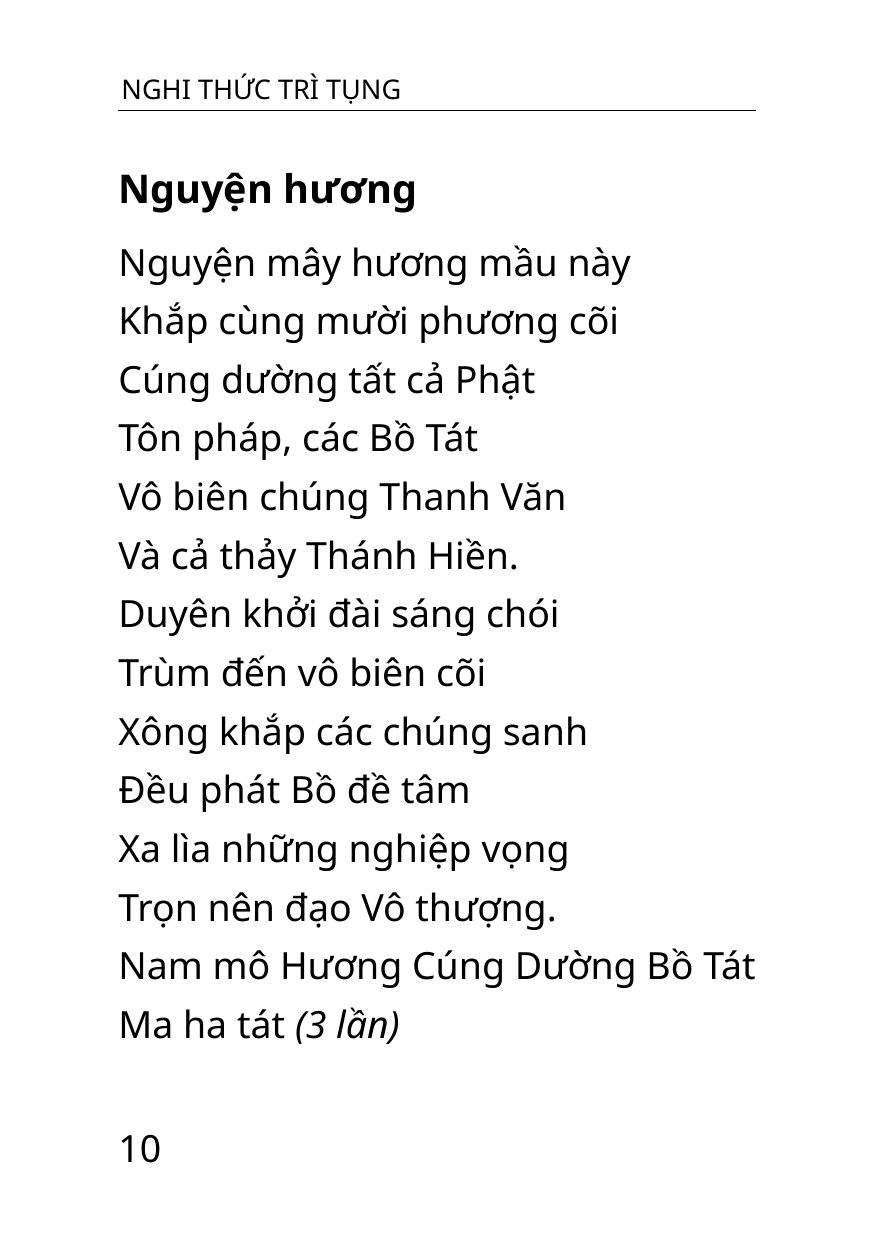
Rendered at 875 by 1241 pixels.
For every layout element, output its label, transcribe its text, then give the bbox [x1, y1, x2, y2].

text Và cả thảy Thánh Hiền. [118, 529, 756, 580]
text Nguyện mây hương mầu này [118, 236, 756, 287]
text Cúng dường tất cả Phật [118, 353, 756, 404]
text Trùm đến vô biên cõi [118, 646, 756, 697]
text Nam mô Hương Cúng Dường Bồ Tát Ma ha tát (3 lần) [118, 939, 756, 1049]
subtitle Nguyện hương [118, 161, 756, 215]
text Xa lìa những nghiệp vọng [118, 822, 756, 873]
text Khắp cùng mười phương cõi [118, 294, 756, 346]
text Xông khắp các chúng sanh [118, 705, 756, 756]
text Trọn nên đạo Vô thượng. [118, 881, 756, 932]
text Duyên khởi đài sáng chói [118, 588, 756, 639]
text Đều phát Bồ đề tâm [118, 764, 756, 815]
text Tôn pháp, các Bồ Tát [118, 412, 756, 463]
text Vô biên chúng Thanh Văn [118, 470, 756, 521]
